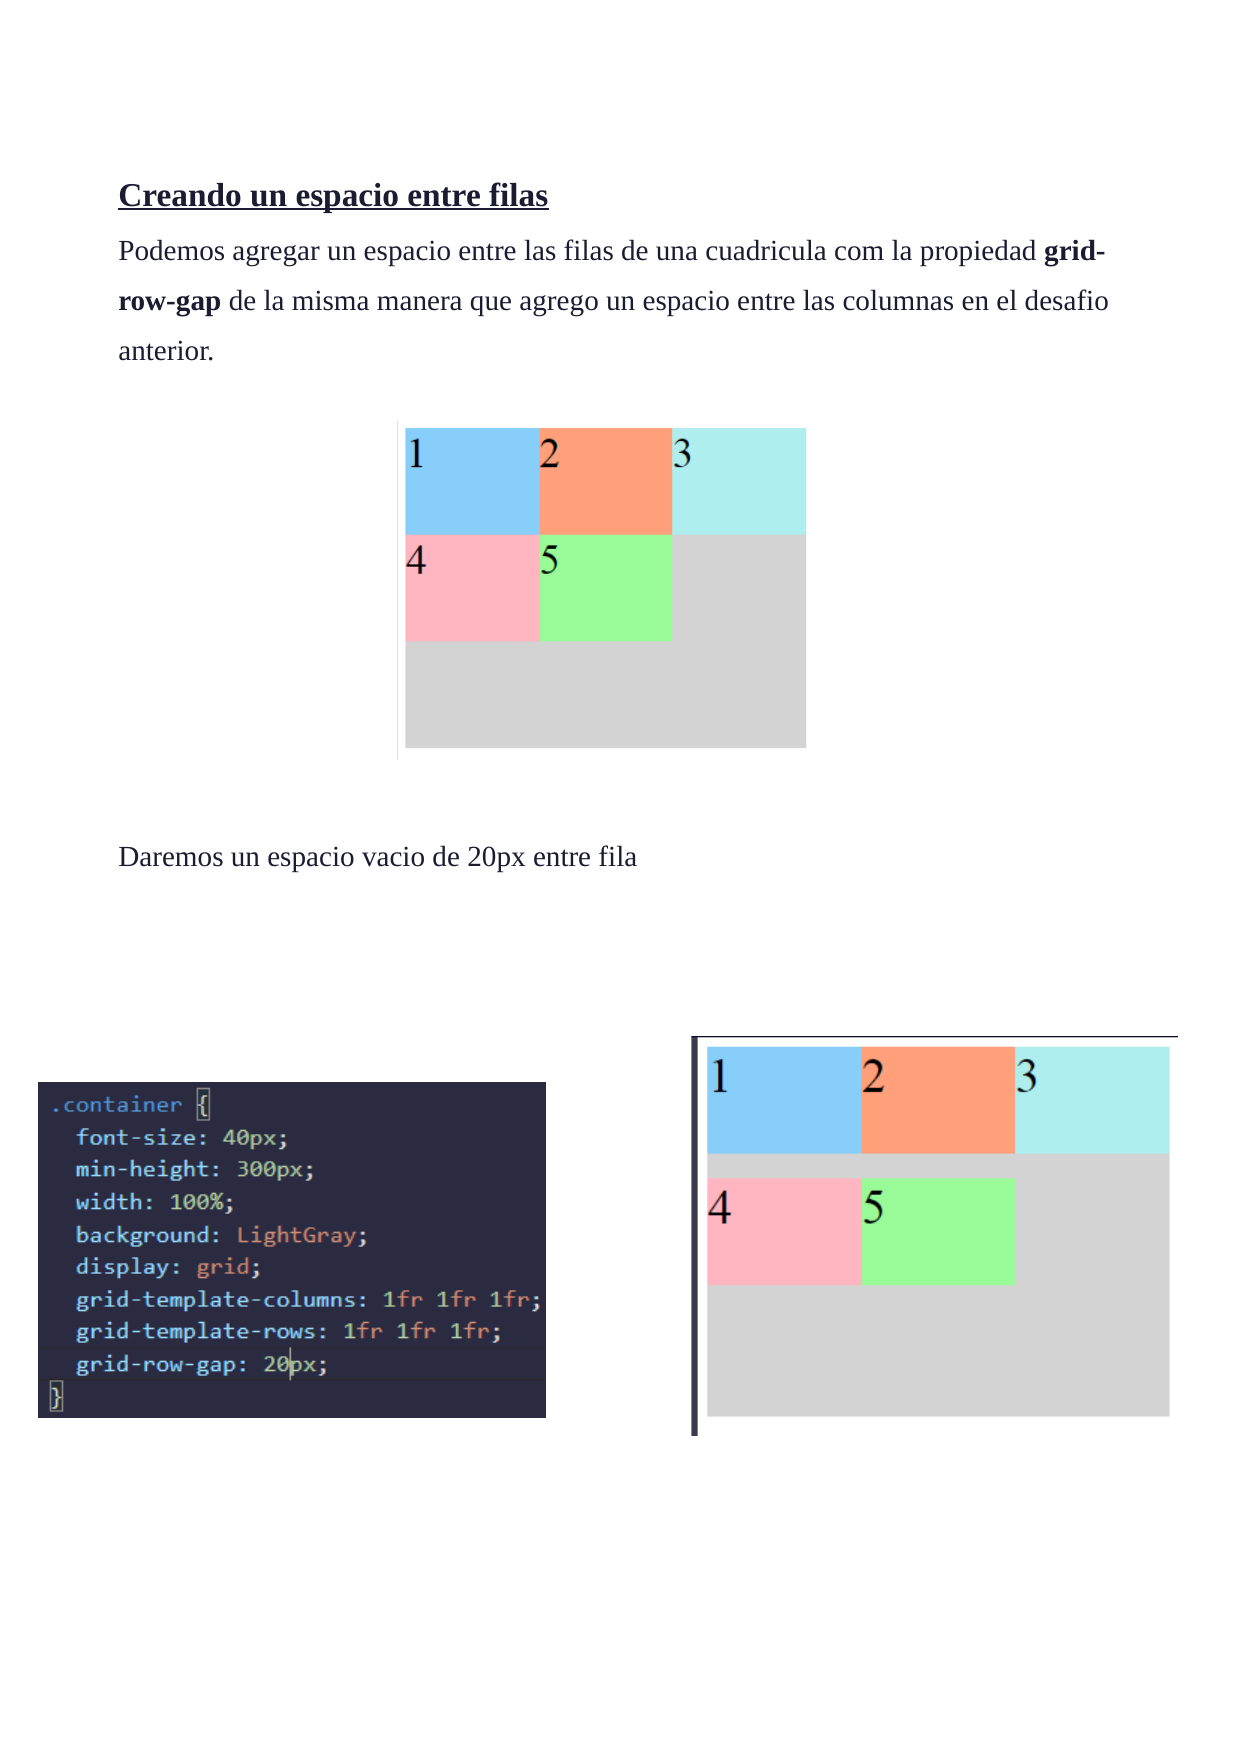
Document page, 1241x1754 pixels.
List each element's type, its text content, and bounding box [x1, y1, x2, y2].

text Podemos agregar un espacio entre las filas de una cuadricula com la propiedad grid-row-gap de la misma manera que agrego un espacio entre las columnas en el desafio anterior. [118, 233, 1122, 367]
text Creando un espacio entre filas [118, 175, 1122, 213]
picture [38, 1082, 546, 1418]
picture [397, 421, 811, 760]
picture [691, 1036, 1178, 1436]
text Daremos un espacio vacio de 20px entre fila [118, 839, 1122, 873]
